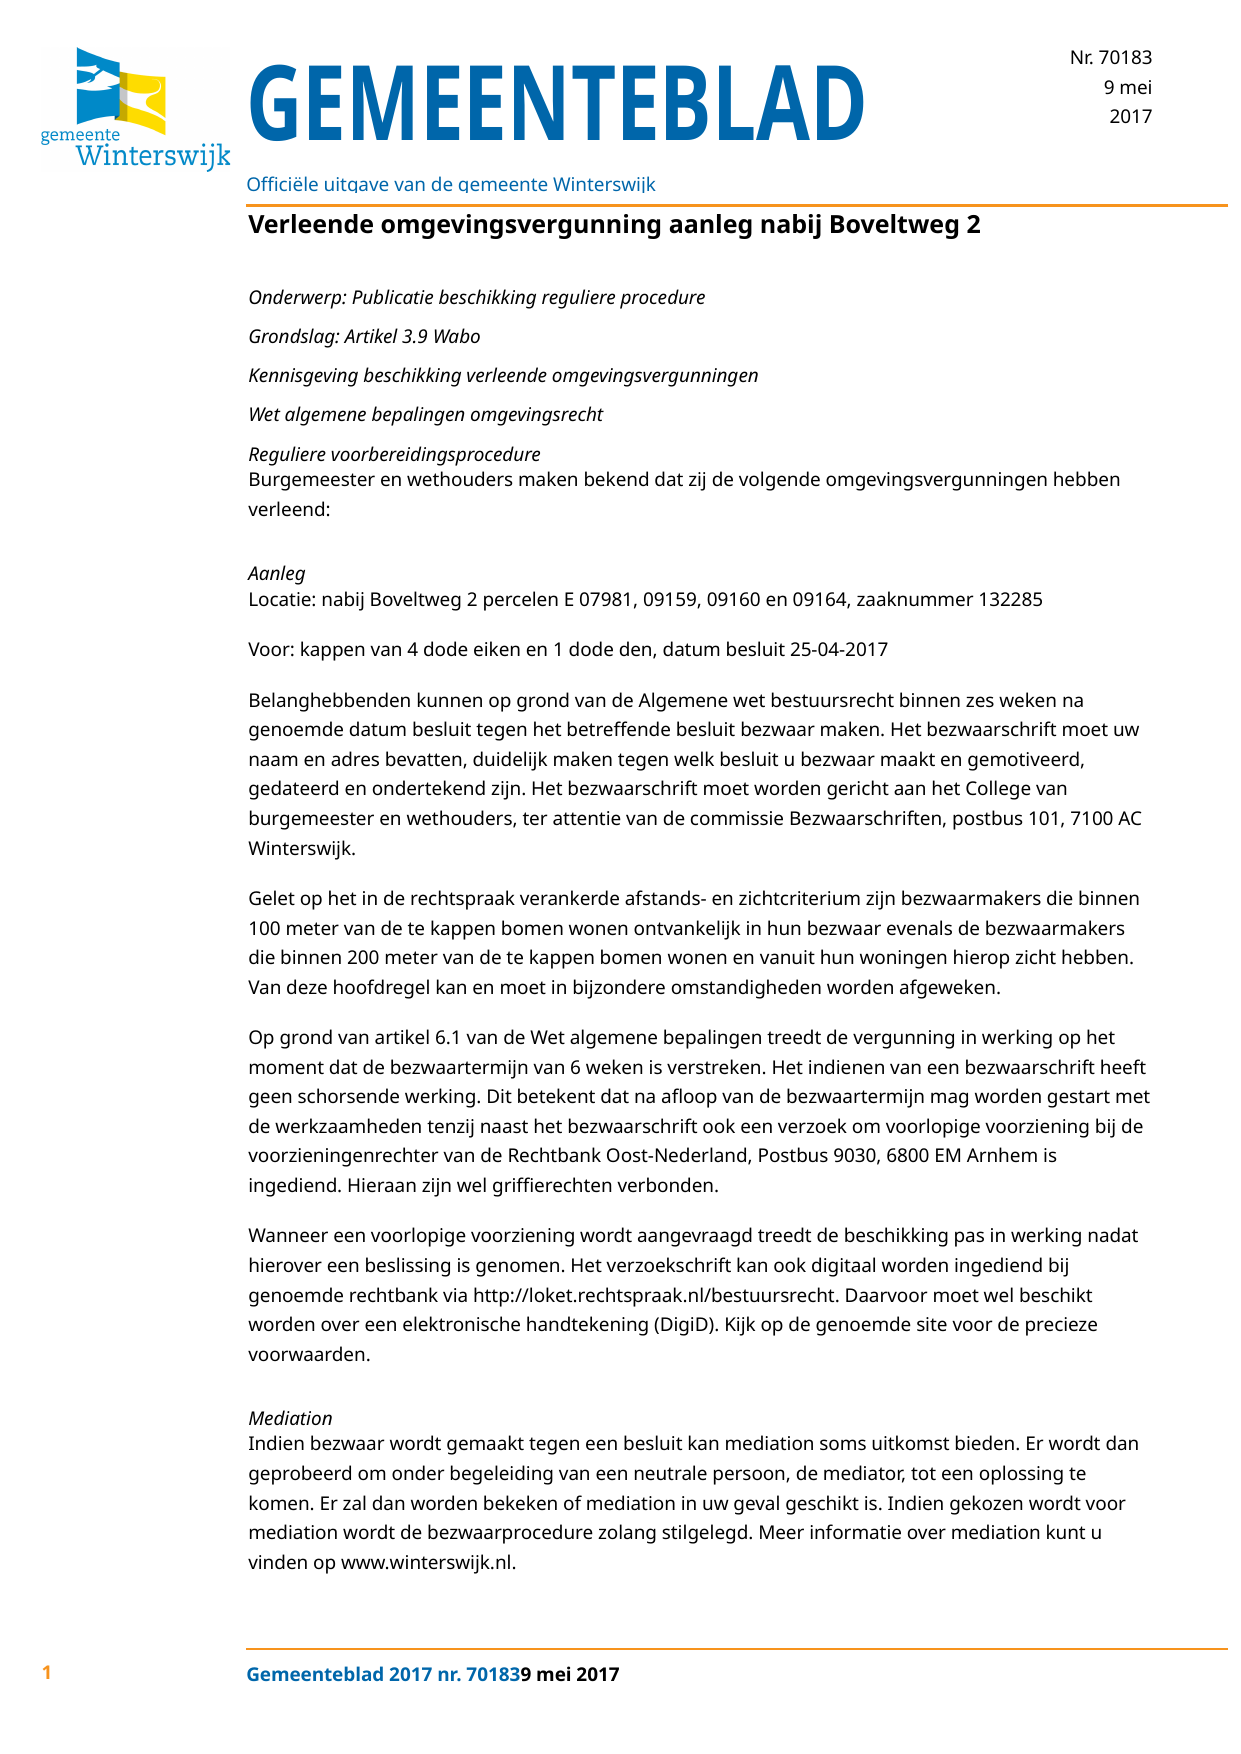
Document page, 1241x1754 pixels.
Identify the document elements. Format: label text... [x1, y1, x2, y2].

text Belanghebbenden kunnen op grond van de Algemene wet bestuursrecht binnen zes weken na genoemde datum besluit tegen het betreffende besluit bezwaar maken. Het bezwaarschrift moet uw naam en adres bevatten, duidelijk maken tegen welk besluit u bezwaar maakt en gemotiveerd, gedateerd en ondertekend zijn. Het bezwaarschrift moet worden gericht aan het College van burgemeester en wethouders, ter attentie van de commissie Bezwaarschriften, postbus 101, 7100 AC Winterswijk. [248, 687, 1152, 860]
text Aanleg [248, 560, 1152, 586]
picture [41, 47, 231, 172]
text Grondslag: Artikel 3.9 Wabo [248, 323, 1152, 349]
picture [225, 153, 231, 162]
text Indien bezwaar wordt gemaakt tegen een besluit kan mediation soms uitkomst bieden. Er wordt dan geprobeerd om onder begeleiding van een neutrale persoon, de mediator, tot een oplossing te komen. Er zal dan worden bekeken of mediation in uw geval geschikt is. Indien gekozen wordt voor mediation wordt de bezwaarprocedure zolang stilgelegd. Meer informatie over mediation kunt u vinden op www.winterswijk.nl. [248, 1431, 1152, 1575]
text Verleende omgevingsvergunning aanleg nabij Boveltweg 2 [248, 207, 1152, 241]
text Reguliere voorbereidingsprocedure [248, 441, 1152, 467]
text Voor: kappen van 4 dode eiken en 1 dode den, datum besluit 25-04-2017 [248, 636, 1152, 662]
text Gelet op het in de rechtspraak verankerde afstands- en zichtcriterium zijn bezwaarmakers die binnen 100 meter van de te kappen bomen wonen ontvankelijk in hun bezwaar evenals de bezwaarmakers die binnen 200 meter van de te kappen bomen wonen en vanuit hun woningen hierop zicht hebben. Van deze hoofdregel kan en moet in bijzondere omstandigheden worden afgeweken. [248, 885, 1152, 999]
text Burgemeester en wethouders maken bekend dat zij de volgende omgevingsvergunningen hebben verleend: [248, 467, 1152, 522]
text Wet algemene bepalingen omgevingsrecht [248, 402, 1152, 427]
text Op grond van artikel 6.1 van de Wet algemene bepalingen treedt de vergunning in werking op het moment dat de bezwaartermijn van 6 weken is verstreken. Het indienen van een bezwaarschrift heeft geen schorsende werking. Dit betekent dat na afloop van de bezwaartermijn mag worden gestart met de werkzaamheden tenzij naast het bezwaarschrift ook een verzoek om voorlopige voorziening bij de voorzieningenrechter van de Rechtbank Oost-Nederland, Postbus 9030, 6800 EM Arnhem is ingediend. Hieraan zijn wel griffierechten verbonden. [248, 1024, 1152, 1198]
text Locatie: nabij Boveltweg 2 percelen E 07981, 09159, 09160 en 09164, zaaknummer 132285 [248, 586, 1152, 612]
text Mediation [248, 1405, 1152, 1431]
text Kennisgeving beschikking verleende omgevingsvergunningen [248, 362, 1152, 388]
text Onderwerp: Publicatie beschikking reguliere procedure [248, 284, 1152, 309]
text Wanneer een voorlopige voorziening wordt aangevraagd treedt de beschikking pas in werking nadat hierover een beslissing is genomen. Het verzoekschrift kan ook digitaal worden ingediend bij genoemde rechtbank via http://loket.rechtspraak.nl/bestuursrecht. Daarvoor moet wel beschikt worden over een elektronische handtekening (DigiD). Kijk op de genoemde site voor de precieze voorwaarden. [248, 1223, 1152, 1367]
